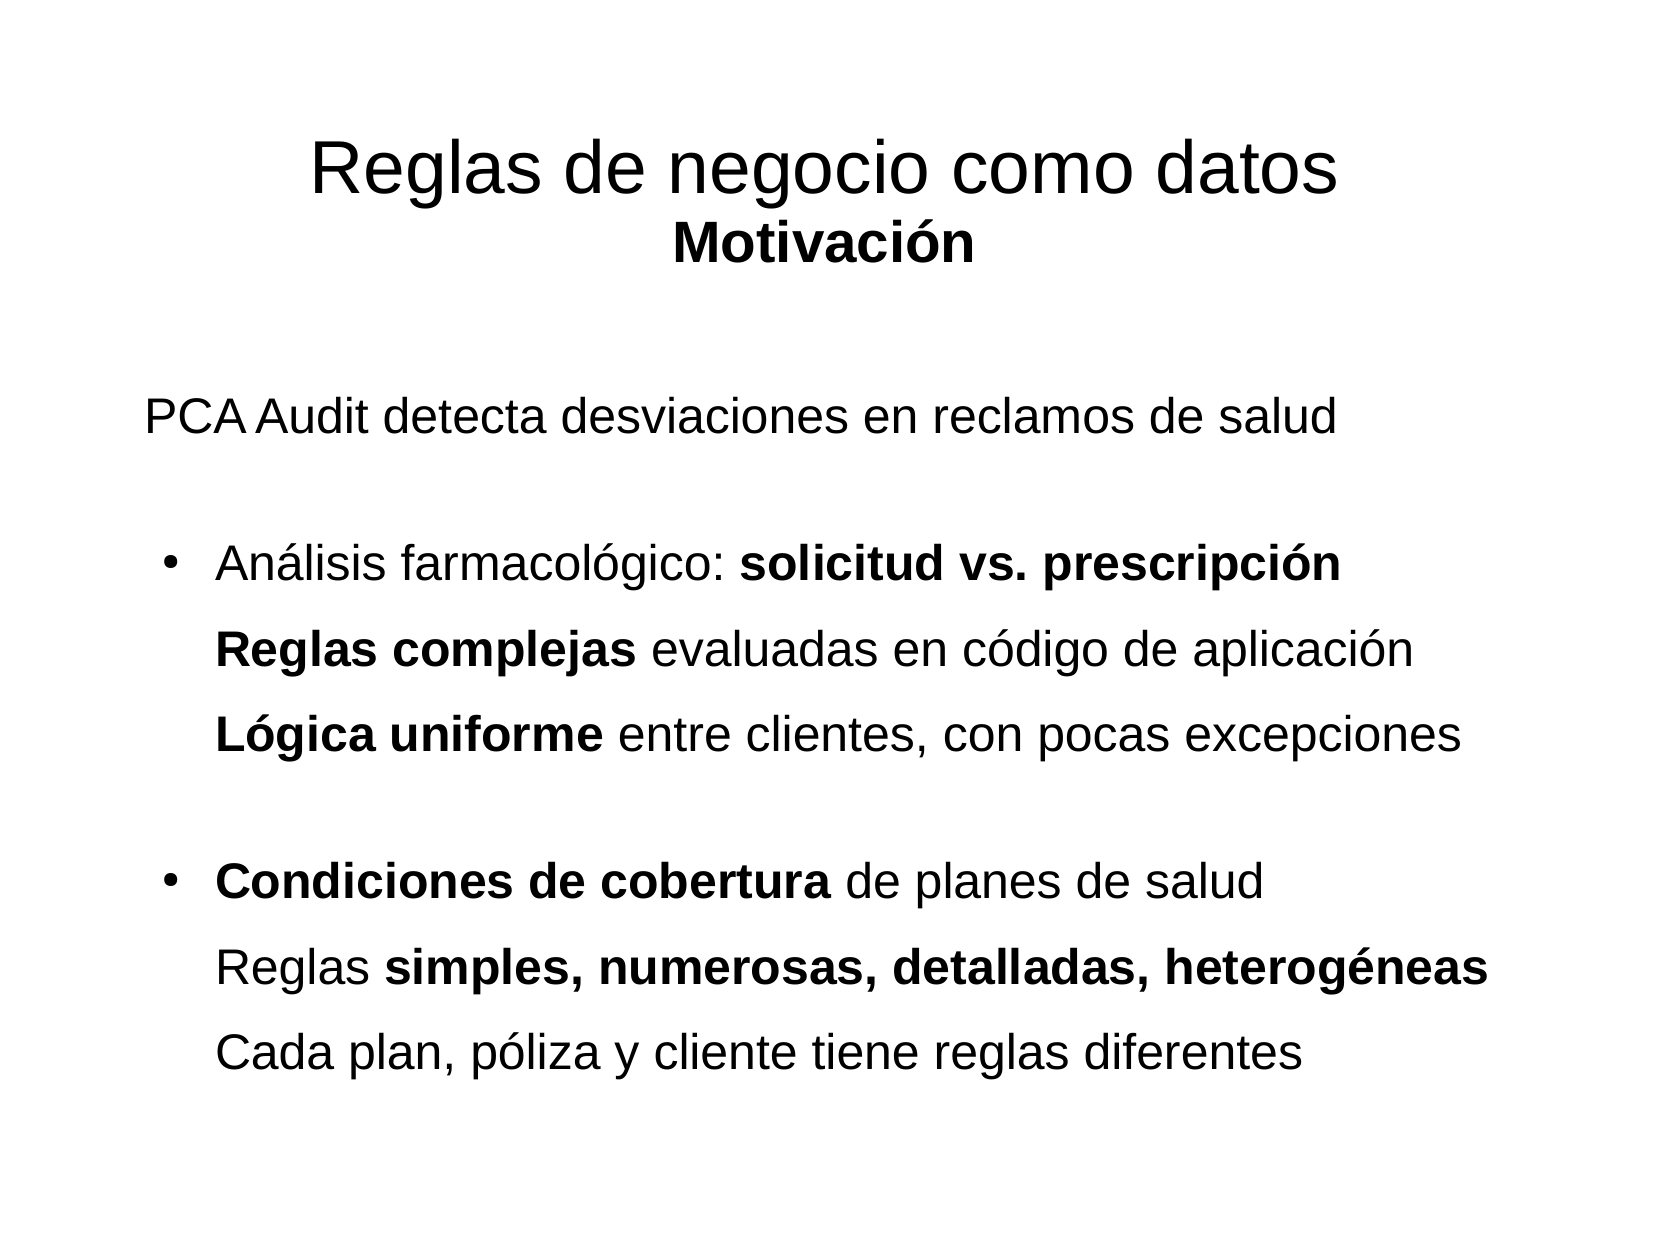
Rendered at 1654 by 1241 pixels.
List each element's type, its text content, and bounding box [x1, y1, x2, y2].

list PCA Audit detecta desviaciones en reclamos de salud Análisis farmacológico: solicitud vs. prescripción Reglas complejas evaluadas en código de aplicación Lógica uniforme entre clientes, con pocas excepciones Condiciones de cobertura de planes de salud Reglas simples, numerosas, detalladas, heterogéneas Cada plan, póliza y cliente tiene reglas diferentes [144, 297, 1525, 1135]
title Reglas de negocio como datos Motivación [80, 96, 1569, 304]
